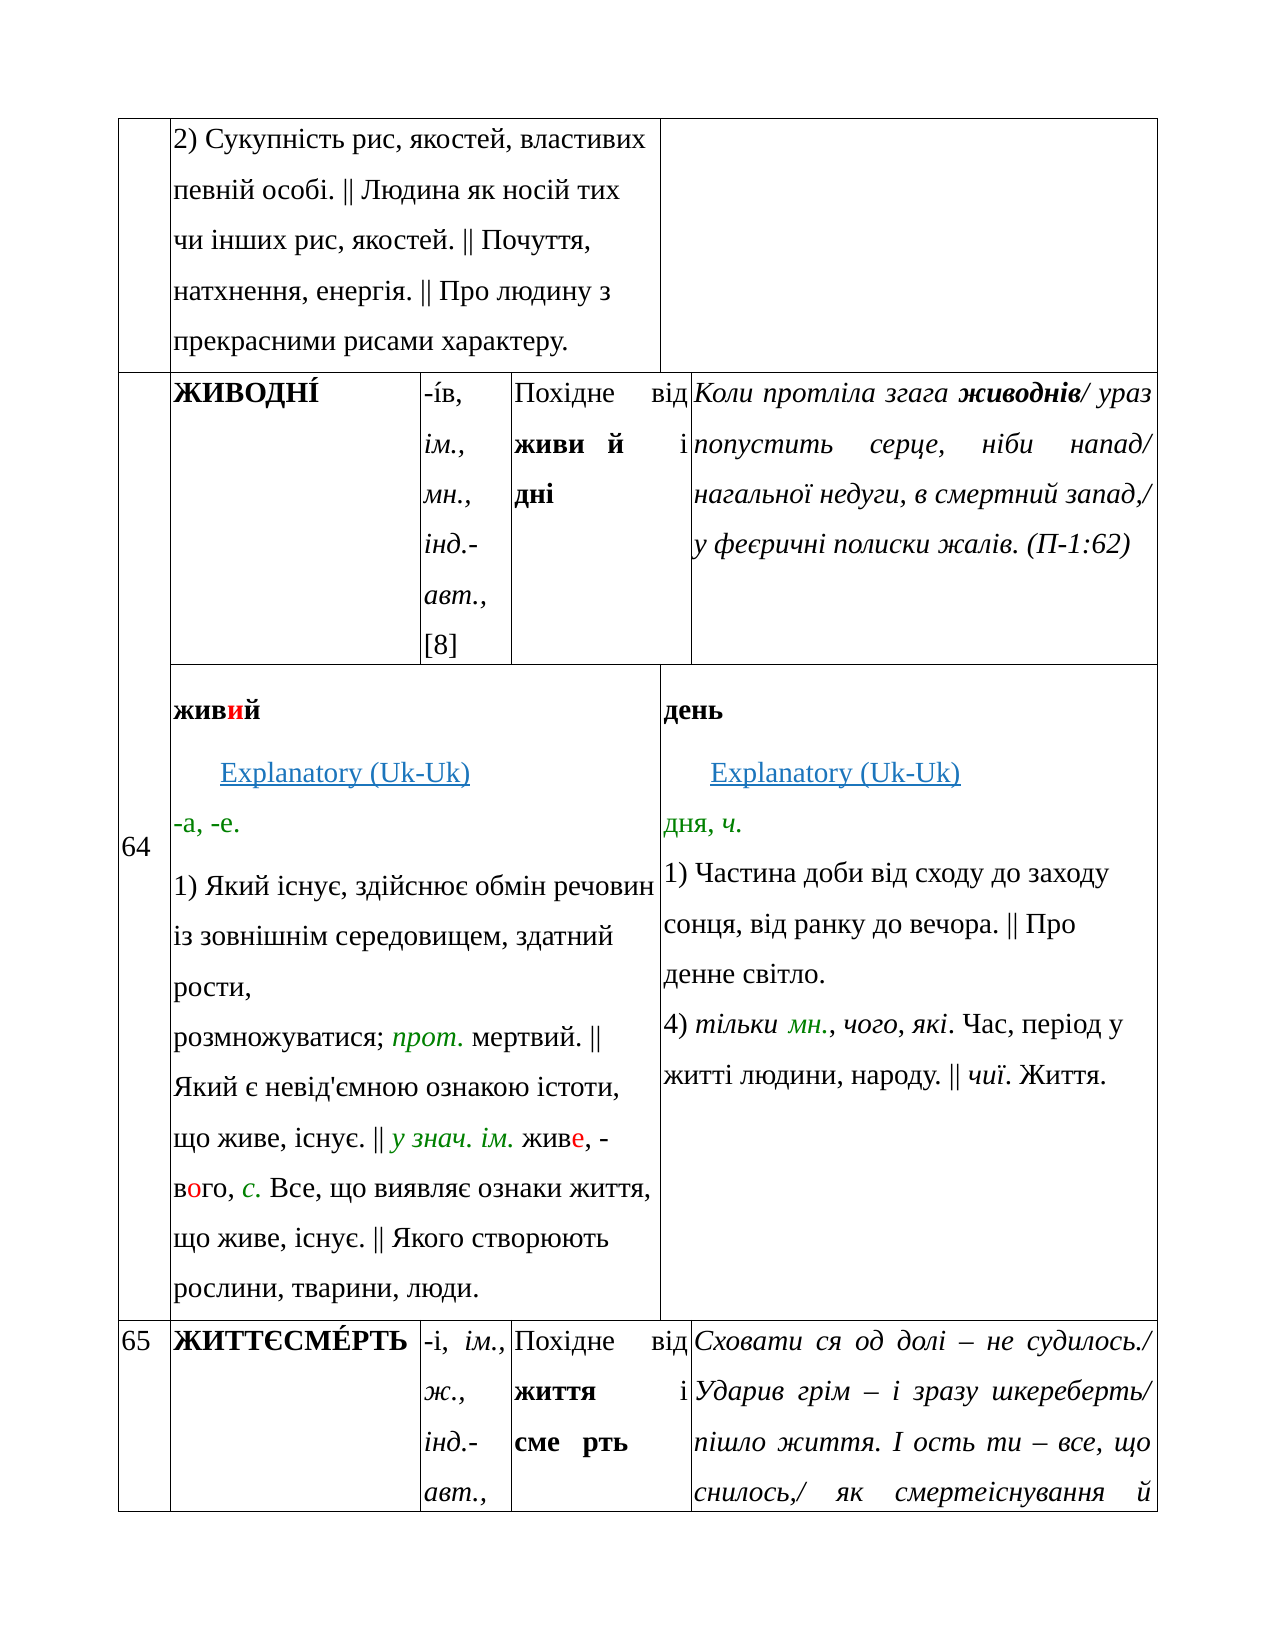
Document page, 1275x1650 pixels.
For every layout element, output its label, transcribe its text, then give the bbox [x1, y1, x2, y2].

table_cell 64 [119, 373, 170, 1320]
table_cell 2) Сукупність рис, якостей, властивих певній особі. || Людина як носій тих чи інших рис, якостей. || Почуття, натхнення, енергія. || Про людину з прекрасними рисами характеру. [171, 119, 660, 372]
table_cell живий Explanatory (Uk-Uk) -а, -е. 1) Який існує, здійснює обмін речовин із зовнішнім середовищем, здатний рости, розмножуватися; прот. мертвий. || Який є невід'ємною ознакою істоти, що живе, існує. || у знач. ім. живе, -вого, с. Все, що виявляє ознаки життя, що живе, існує. || Якого створюють рослини, тварини, люди. [171, 665, 660, 1320]
table_cell Сховати ся од долі – не судилось./ Ударив грім – і зразу шкереберть/ пішло життя. І ость ти – все, що снилось,/ як смертеіснування й [692, 1321, 1157, 1511]
table_cell Похідне від життя і смерть [512, 1321, 691, 1511]
table_cell -íв, ім., мн., інд.-авт., [8] [421, 373, 511, 664]
table_cell день Explanatory (Uk-Uk) дня, ч. 1) Частина доби від сходу до заходу сонця, від ранку до вечора. || Про денне світло. 4) тільки мн., чого, які. Час, період у житті людини, народу. || чиї. Життя. [661, 665, 1157, 1320]
table_cell -і, ім., ж., інд.-авт., [421, 1321, 511, 1511]
table_cell 65 [119, 1321, 170, 1511]
table_cell Коли протліла згага живоднів/ ураз попустить серце, ніби напад/ нагальної недуги, в смертний запад,/ у феєричні полиски жалів. (П-1:62) [692, 373, 1157, 664]
table_cell Похідне від живий і дні [512, 373, 691, 664]
table_cell [119, 119, 170, 372]
table_cell Життєсмéрть [171, 1321, 420, 1511]
table_cell Живоднí [171, 373, 420, 664]
table_cell [661, 119, 1157, 372]
